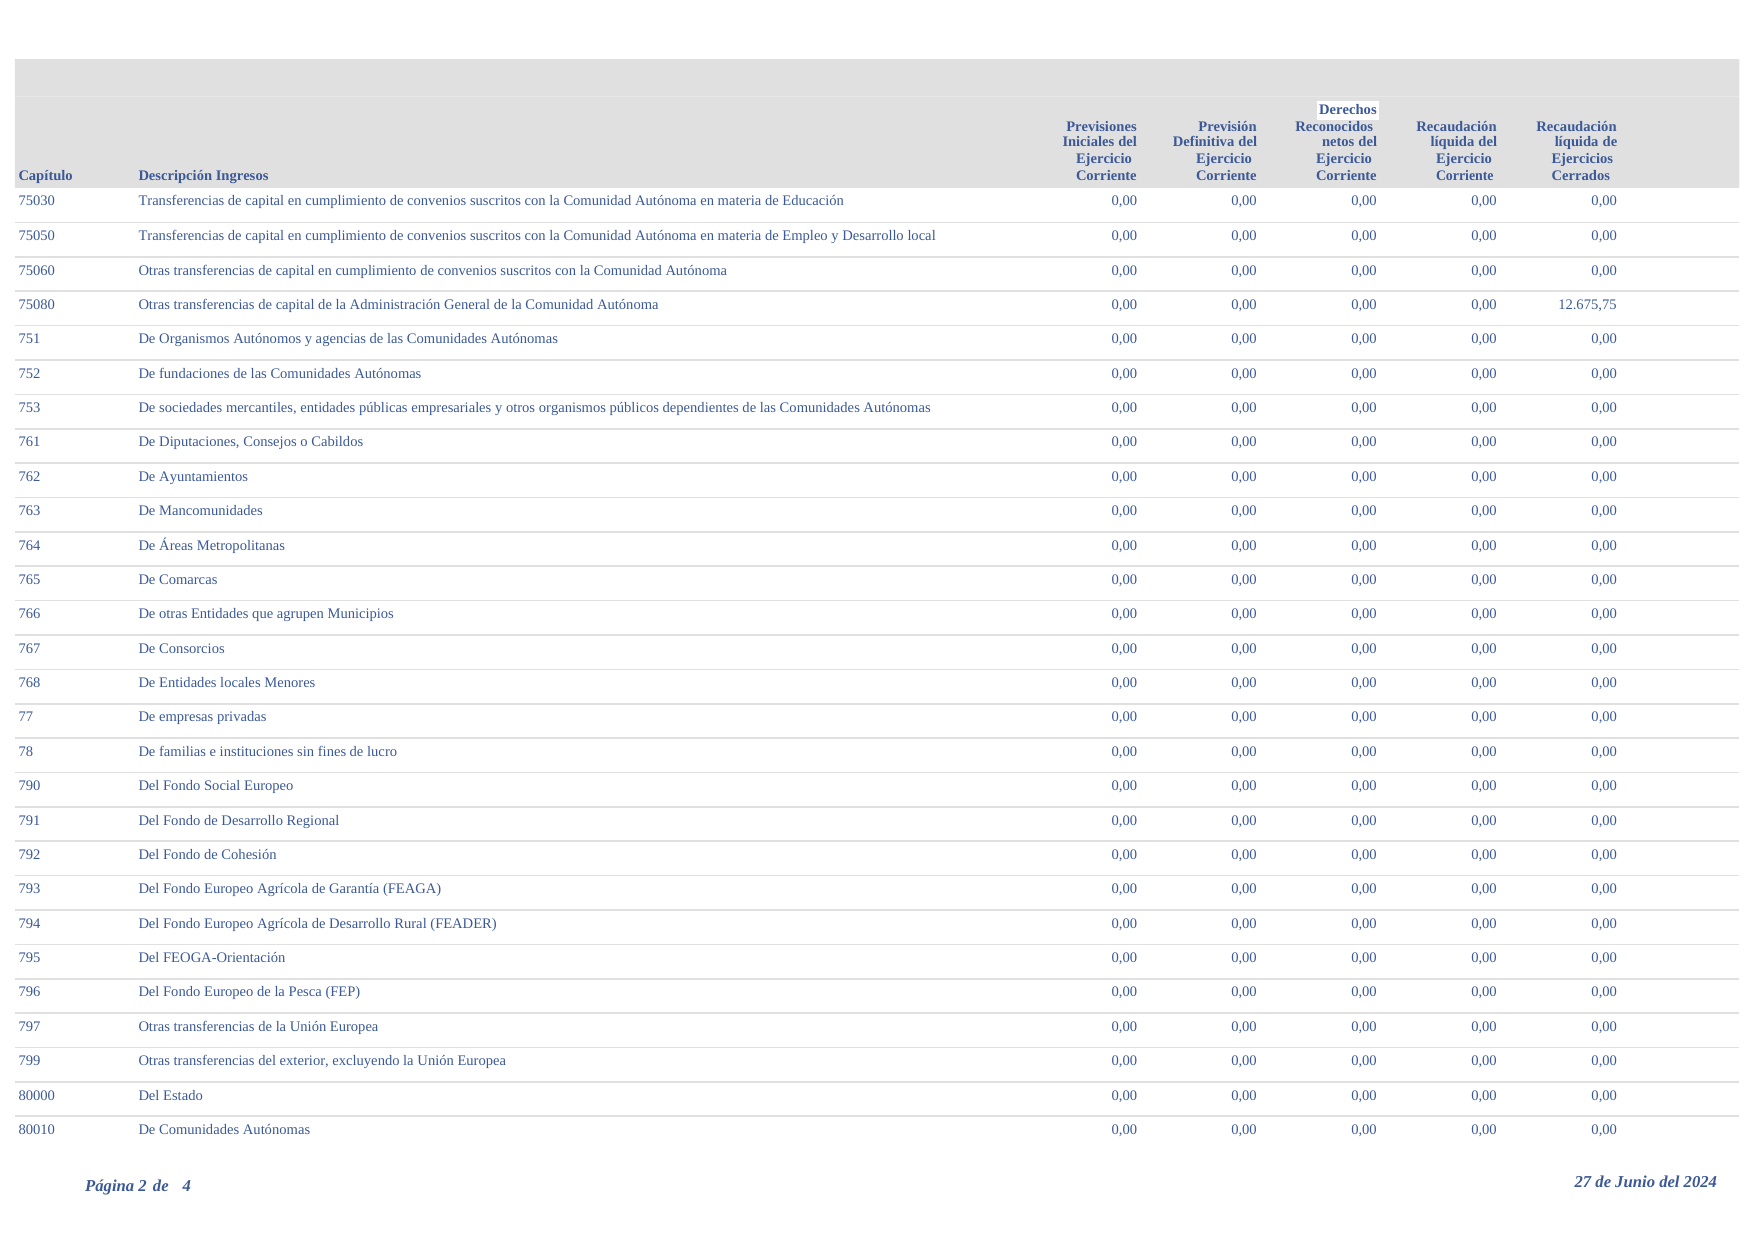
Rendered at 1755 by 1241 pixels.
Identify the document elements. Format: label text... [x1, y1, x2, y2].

table_cell 0,00 [1396, 911, 1516, 943]
table_cell 0,00 [1276, 876, 1396, 909]
table_cell 0,00 [1396, 223, 1516, 256]
table_cell 0,00 [1516, 223, 1739, 256]
table_cell 0,00 [1155, 326, 1276, 359]
table_cell 0,00 [1516, 498, 1739, 531]
table_cell 0,00 [1276, 188, 1396, 222]
table_cell 0,00 [1516, 395, 1739, 428]
table_cell De Consorcios [105, 636, 999, 668]
table_cell 791 [15, 808, 105, 840]
table_cell 0,00 [1396, 1014, 1516, 1047]
table_cell 0,00 [999, 945, 1154, 978]
table_cell 0,00 [999, 326, 1154, 359]
table_cell De sociedades mercantiles, entidades públicas empresariales y otros organismos públicos dependientes de las Comunidades Autónomas [105, 395, 999, 428]
table_cell 0,00 [1155, 395, 1276, 428]
table_cell 0,00 [1155, 670, 1276, 703]
table_cell 0,00 [1155, 533, 1276, 565]
table_cell 75080 [15, 292, 105, 325]
table_cell 0,00 [1396, 1083, 1516, 1115]
table_cell De fundaciones de las Comunidades Autónomas [105, 361, 999, 393]
table_cell 0,00 [1276, 842, 1396, 875]
table_cell 0,00 [1516, 1014, 1739, 1047]
table_cell 0,00 [1396, 773, 1516, 806]
table_cell 762 [15, 464, 105, 497]
table_cell De Organismos Autónomos y agencias de las Comunidades Autónomas [105, 326, 999, 359]
table_cell 0,00 [1155, 842, 1276, 875]
table_cell Otras transferencias del exterior, excluyendo la Unión Europea [105, 1048, 999, 1081]
table_cell 0,00 [1516, 1117, 1739, 1146]
table_cell De Comunidades Autónomas [105, 1117, 999, 1146]
table_cell 0,00 [1276, 533, 1396, 565]
table_cell 0,00 [999, 601, 1154, 634]
table_cell 766 [15, 601, 105, 634]
table_cell 0,00 [1516, 945, 1739, 978]
table_cell 0,00 [999, 258, 1154, 290]
table_cell 0,00 [999, 980, 1154, 1012]
table_cell 753 [15, 395, 105, 428]
table_cell 0,00 [1276, 1117, 1396, 1146]
table_cell 0,00 [1516, 705, 1739, 737]
table_cell 765 [15, 567, 105, 600]
table_cell 0,00 [1516, 980, 1739, 1012]
table_cell 0,00 [1396, 705, 1516, 737]
table_cell 0,00 [1396, 876, 1516, 909]
table_cell 0,00 [1516, 842, 1739, 875]
table_cell 0,00 [1516, 326, 1739, 359]
table_cell 0,00 [1276, 808, 1396, 840]
table_cell 0,00 [999, 739, 1154, 772]
table_cell 0,00 [1276, 739, 1396, 772]
table_cell De familias e instituciones sin fines de lucro [105, 739, 999, 772]
table_cell 0,00 [999, 1117, 1154, 1146]
table_cell 0,00 [1276, 773, 1396, 806]
table_cell 0,00 [1396, 636, 1516, 668]
table_cell 0,00 [1396, 980, 1516, 1012]
table_cell 0,00 [999, 1014, 1154, 1047]
table_cell 0,00 [1396, 258, 1516, 290]
table_cell 0,00 [1276, 636, 1396, 668]
table_cell 0,00 [1516, 1083, 1739, 1115]
table_cell 0,00 [1516, 808, 1739, 840]
table_cell 764 [15, 533, 105, 565]
table_cell 0,00 [1155, 567, 1276, 600]
table_cell 0,00 [1155, 876, 1276, 909]
table_cell 0,00 [1276, 326, 1396, 359]
table_cell Del Fondo de Desarrollo Regional [105, 808, 999, 840]
table_cell 794 [15, 911, 105, 943]
table_cell 0,00 [1396, 464, 1516, 497]
table_cell 0,00 [1155, 1083, 1276, 1115]
table_cell 790 [15, 773, 105, 806]
table_cell 0,00 [999, 808, 1154, 840]
table_cell 0,00 [999, 842, 1154, 875]
table_cell 0,00 [1276, 223, 1396, 256]
table_cell 0,00 [1516, 601, 1739, 634]
table_cell 0,00 [1516, 430, 1739, 462]
table_cell 0,00 [1155, 361, 1276, 393]
table_cell Otras transferencias de capital de la Administración General de la Comunidad Autónoma [105, 292, 999, 325]
table_cell 0,00 [1155, 292, 1276, 325]
table_cell 793 [15, 876, 105, 909]
table_cell 0,00 [1396, 498, 1516, 531]
table_cell 0,00 [999, 188, 1154, 222]
table_cell 0,00 [1396, 430, 1516, 462]
table_cell 0,00 [1396, 670, 1516, 703]
table_cell De Entidades locales Menores [105, 670, 999, 703]
table_cell 0,00 [1155, 1117, 1276, 1146]
table_cell Transferencias de capital en cumplimiento de convenios suscritos con la Comunidad Autónoma en materia de Educación [105, 188, 999, 222]
table_cell 0,00 [1155, 1048, 1276, 1081]
table_cell 0,00 [1276, 361, 1396, 393]
table_cell 0,00 [1155, 498, 1276, 531]
table_cell 0,00 [1155, 1014, 1276, 1047]
table_cell 0,00 [1155, 705, 1276, 737]
table_cell 0,00 [1155, 464, 1276, 497]
table_cell 75050 [15, 223, 105, 256]
table_cell 0,00 [1516, 464, 1739, 497]
table_cell 0,00 [999, 636, 1154, 668]
table_cell 0,00 [1396, 292, 1516, 325]
table_cell De Diputaciones, Consejos o Cabildos [105, 430, 999, 462]
table_cell 0,00 [1276, 1048, 1396, 1081]
table_cell 0,00 [1516, 258, 1739, 290]
table_cell 0,00 [1516, 773, 1739, 806]
table_cell 0,00 [1276, 1014, 1396, 1047]
table_cell 0,00 [999, 670, 1154, 703]
table_cell De Ayuntamientos [105, 464, 999, 497]
table_cell Del Fondo Europeo Agrícola de Garantía (FEAGA) [105, 876, 999, 909]
table_cell De empresas privadas [105, 705, 999, 737]
table_cell 0,00 [1396, 1117, 1516, 1146]
table_cell Del Fondo Social Europeo [105, 773, 999, 806]
table_cell 0,00 [1155, 808, 1276, 840]
table_cell 768 [15, 670, 105, 703]
table_cell 0,00 [999, 773, 1154, 806]
table_cell 0,00 [999, 361, 1154, 393]
table_cell 751 [15, 326, 105, 359]
table_cell 795 [15, 945, 105, 978]
table_cell Del Estado [105, 1083, 999, 1115]
table_cell 763 [15, 498, 105, 531]
table_cell 0,00 [1396, 945, 1516, 978]
table_cell 0,00 [1276, 670, 1396, 703]
table_cell 78 [15, 739, 105, 772]
table_cell 75060 [15, 258, 105, 290]
table_cell 0,00 [999, 464, 1154, 497]
table_cell Del Fondo Europeo de la Pesca (FEP) [105, 980, 999, 1012]
table_cell 0,00 [999, 705, 1154, 737]
table_cell 0,00 [1276, 292, 1396, 325]
table_cell 0,00 [1155, 980, 1276, 1012]
table_cell 80000 [15, 1083, 105, 1115]
table_cell 0,00 [1516, 567, 1739, 600]
table_cell 0,00 [1516, 361, 1739, 393]
table_cell 0,00 [1155, 430, 1276, 462]
table_cell 0,00 [1276, 258, 1396, 290]
table_cell 797 [15, 1014, 105, 1047]
table_cell 0,00 [1276, 464, 1396, 497]
table_cell 767 [15, 636, 105, 668]
table_cell 75030 [15, 188, 105, 222]
table_cell 0,00 [1155, 636, 1276, 668]
table_cell 80010 [15, 1117, 105, 1146]
table_cell 0,00 [999, 1083, 1154, 1115]
table_cell 0,00 [1396, 567, 1516, 600]
table_cell 0,00 [1276, 705, 1396, 737]
table_cell 0,00 [1396, 808, 1516, 840]
table_cell 0,00 [1276, 430, 1396, 462]
table_cell 796 [15, 980, 105, 1012]
table_cell 0,00 [999, 567, 1154, 600]
table_cell 12.675,75 [1516, 292, 1739, 325]
table_cell Otras transferencias de capital en cumplimiento de convenios suscritos con la Comunidad Autónoma [105, 258, 999, 290]
table_cell 0,00 [1276, 498, 1396, 531]
table_cell 0,00 [1516, 876, 1739, 909]
table_cell De Áreas Metropolitanas [105, 533, 999, 565]
table_cell 0,00 [1276, 945, 1396, 978]
table_cell 0,00 [999, 911, 1154, 943]
table_cell 0,00 [999, 498, 1154, 531]
table_cell 0,00 [1396, 601, 1516, 634]
table_cell 0,00 [999, 292, 1154, 325]
table_cell Otras transferencias de la Unión Europea [105, 1014, 999, 1047]
table_cell 0,00 [1276, 567, 1396, 600]
table_cell 0,00 [999, 223, 1154, 256]
table_cell Del Fondo Europeo Agrícola de Desarrollo Rural (FEADER) [105, 911, 999, 943]
table_cell 0,00 [1396, 188, 1516, 222]
table_cell 0,00 [999, 1048, 1154, 1081]
table_cell De Mancomunidades [105, 498, 999, 531]
table_cell 0,00 [999, 533, 1154, 565]
table_cell 0,00 [1396, 361, 1516, 393]
table_cell 0,00 [1276, 1083, 1396, 1115]
table_cell 0,00 [999, 395, 1154, 428]
table_cell 0,00 [1396, 842, 1516, 875]
table_cell 0,00 [999, 876, 1154, 909]
table_cell 0,00 [1155, 601, 1276, 634]
table_cell Transferencias de capital en cumplimiento de convenios suscritos con la Comunidad Autónoma en materia de Empleo y Desarrollo local [105, 223, 999, 256]
table_cell 0,00 [1516, 911, 1739, 943]
table_cell 0,00 [1516, 739, 1739, 772]
table_cell 0,00 [1276, 980, 1396, 1012]
table_cell 0,00 [1276, 395, 1396, 428]
table_cell 0,00 [1155, 911, 1276, 943]
table_cell 0,00 [1396, 395, 1516, 428]
table_cell 0,00 [1516, 188, 1739, 222]
table_cell De otras Entidades que agrupen Municipios [105, 601, 999, 634]
table_cell 792 [15, 842, 105, 875]
table_cell 0,00 [1276, 601, 1396, 634]
table_cell 0,00 [1516, 1048, 1739, 1081]
table_cell 77 [15, 705, 105, 737]
table_cell 0,00 [1516, 533, 1739, 565]
table_cell 0,00 [1396, 533, 1516, 565]
table_cell 752 [15, 361, 105, 393]
table_cell Del Fondo de Cohesión [105, 842, 999, 875]
table_cell 0,00 [1396, 326, 1516, 359]
table_cell 0,00 [1155, 223, 1276, 256]
table_cell 0,00 [1516, 636, 1739, 668]
table_cell 0,00 [1155, 258, 1276, 290]
table_cell 0,00 [1155, 773, 1276, 806]
table_cell 0,00 [1276, 911, 1396, 943]
table_cell 0,00 [1155, 739, 1276, 772]
table_cell De Comarcas [105, 567, 999, 600]
table_cell 799 [15, 1048, 105, 1081]
table_cell 0,00 [1516, 670, 1739, 703]
table_cell 761 [15, 430, 105, 462]
table_cell 0,00 [999, 430, 1154, 462]
table_cell 0,00 [1396, 739, 1516, 772]
table_cell 0,00 [1396, 1048, 1516, 1081]
table_cell Del FEOGA-Orientación [105, 945, 999, 978]
table_cell 0,00 [1155, 945, 1276, 978]
table_cell 0,00 [1155, 188, 1276, 222]
